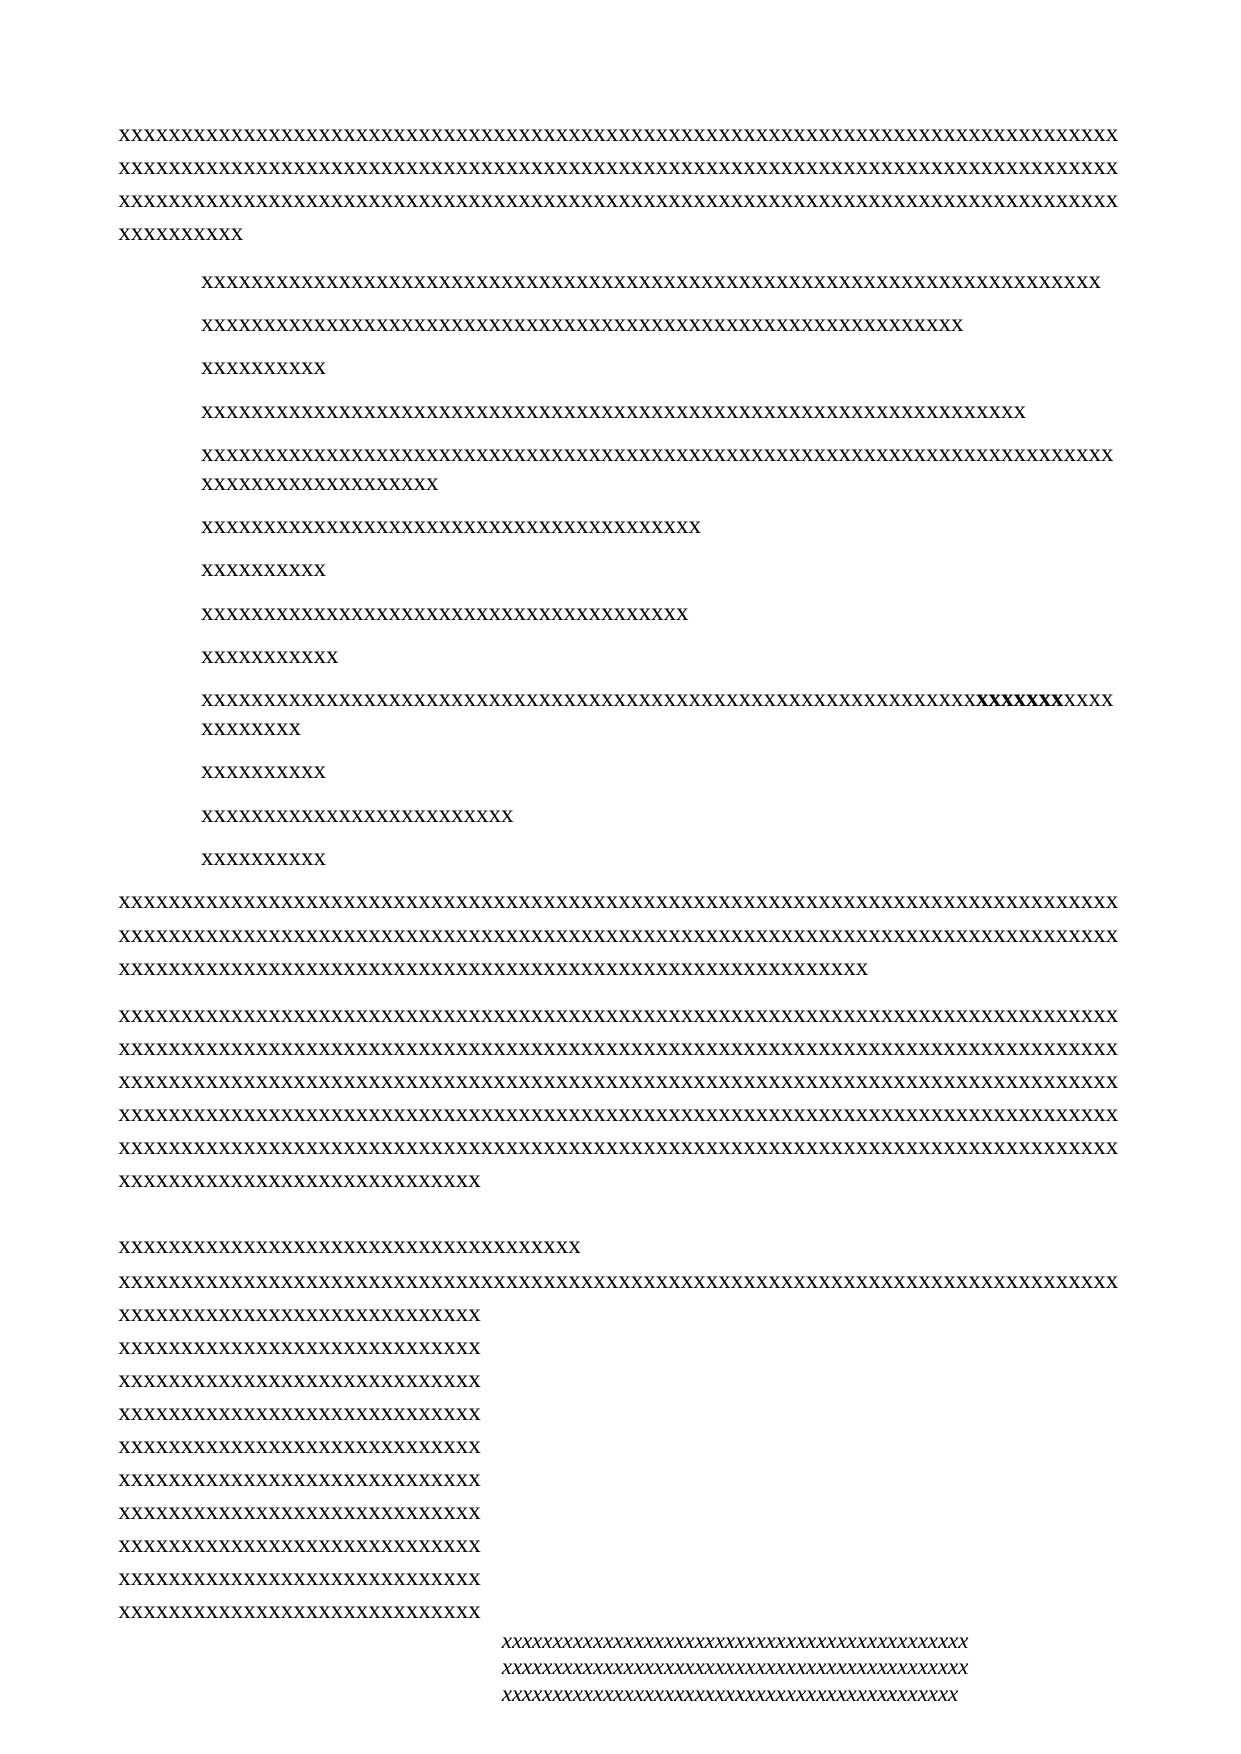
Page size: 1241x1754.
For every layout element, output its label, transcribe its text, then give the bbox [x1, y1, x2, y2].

text xxxxxxxxxxxxxxxxxxxxxxxxxxxxxxxxxxxxxxxxxxxxxxxxxxxxxxxxxxxxx [201, 308, 1122, 337]
text xxxxxxxxxx [201, 756, 1122, 784]
text xxxxxxxxxxxxxxxxxxxxxxxxxxxxxxxxxxxxxxxxxxxxxxxxxxxxxxxxxxxxxxxxxxxxxxxx [201, 265, 1122, 293]
text xxxxxxxxxxxxxxxxxxxxxxxxx [201, 799, 1122, 828]
text xxxxxxxxxxxxxxxxxxxxxxxxxxxxxxxxxxxxxxxxxxxxxxxxxxxxxxxxxxxxxxxxxxxxxxxxxxxxxxxxxxxxxxxxxxxxxxxxxxxxxxxxxxxxxxxxxxxxxxxxxxxxxxxxxxxxxxxxxxxxxxxxxxxxxxxxxxxxxxxxxxxxxxxxxxxxxxxxxxxxxxxxxxxxxxxxxxxxxxxxxxxxxxxxxxxxxxxxxxxxxxxxxxxxxxxxxxxxxxxxxxxxxxxxxxxxxxxxxxxxxxxxxxxxxxxxxxxxxxxxxxxxxxxxxxxxxxxxxxxxxxxxxxxxxxxxxxxxxxxxxxxxxxxxxxxxxxxxxxxxxxxxxxxxxxxxxxxxxxxxxxxxxxxxxxxxxxxxxxxxxxxxxxxxxxxxxxxxxxxxxxxxxxxxxxxxxxxxxxxxxxxxxxxxx [118, 999, 1122, 1193]
text xxxxxxxxxxxxxxxxxxxxxxxxxxxxxxxxxxxxxxx [201, 597, 1122, 626]
text xxxxxxxxxx [201, 351, 1122, 380]
text xxxxxxxxxxxxxxxxxxxxxxxxxxxxxxxxxxxxxxxxxxxxxxxxxxxxxxxxxxxxxxxxxxxxxxxxxxxxxxxxxxxxxxxxxxxxxxxxxxxxxxxxxxxxxxxxxxxxxxxxxxxxxxxxxxxxxxxxxxxxxxxxxxxxxxxxxxxxxxxxxxxxxxxxxxxxxxxxxxxxxxxxxxxxxxxxxxxxxxxxxxxxxxxxxxxxxxxxxxxxxxxxxxxxxxxxxxxxxxxxxxxxxxxxxx [118, 118, 1122, 246]
text xxxxxxxxxxxxxxxxxxxxxxxxxxxxxxxxxxxxxxxxxxxxxxxxxxxxxxxxxxxxxxxxxxxxxxxxxxxxxxxxx [201, 683, 1122, 741]
text xxxxxxxxxxxxxxxxxxxxxxxxxxxxxxxxxxxxxxxxxxxxxxxxxxxxxxxxxxxxxxxxxxxxxxxxxxxxxxxxxxxxxxxxxxxxxxxxxxxxxxxxxxxxxxxxxxxxxxxxxxxxxxxxxxxxxxxxxxxxxxxxxxxxxxxxxxxxxxxxxxxxxxxxxxxxxxxxxxxxxxxxxxxxxxxxxxxxxxxxxxxxxxxxxxxxxxxxxxxxxxxxxxxxxxxxxxxxxxxxxxxxxxxxxxxxxxxxxxxxxxxxxxxxxxxxxxxxxxxxxxxxxxxxxxxxxxxxxxxxxxxxxxxxxxxxxxxxxxxxxxxxxxxxxxxxxxxxxxxxxxxxxxxxxxxxxxxxxxxxxxxxxxxxxx [118, 1265, 1122, 1624]
text xxxxxxxxxx [201, 553, 1122, 582]
subtitle xxxxxxxxxxxxxxxxxxxxxxxxxxxxxxxxxxxxx [118, 1230, 1122, 1258]
text xxxxxxxxxxxxxxxxxxxxxxxxxxxxxxxxxxxxxxxx [201, 510, 1122, 539]
text xxxxxxxxxxxxxxxxxxxxxxxxxxxxxxxxxxxxxxxxxxxxxxxxxxxxxxxxxxxxxxxxxxxxxxxxxxxxxxxxxxxxxxxxxxxxxxxxxxxxxxxxxxxxxxxxxxxxxxxxxxxxxxxxxxxxxxxxx [502, 1333, 974, 1706]
text xxxxxxxxxxxxxxxxxxxxxxxxxxxxxxxxxxxxxxxxxxxxxxxxxxxxxxxxxxxxxxxxxxxxxxxxxxxxxxxxxxxxxxxxxxxx [201, 438, 1122, 496]
text xxxxxxxxxxxxxxxxxxxxxxxxxxxxxxxxxxxxxxxxxxxxxxxxxxxxxxxxxxxxxxxxxx [201, 395, 1122, 423]
text xxxxxxxxxxx [201, 640, 1122, 669]
text xxxxxxxxxx [201, 842, 1122, 871]
text xxxxxxxxxxxxxxxxxxxxxxxxxxxxxxxxxxxxxxxxxxxxxxxxxxxxxxxxxxxxxxxxxxxxxxxxxxxxxxxxxxxxxxxxxxxxxxxxxxxxxxxxxxxxxxxxxxxxxxxxxxxxxxxxxxxxxxxxxxxxxxxxxxxxxxxxxxxxxxxxxxxxxxxxxxxxxxxxxxxxxxxxxxxxxxxxxxxxxxxxxxxxxxxxxxxxxxxxxxxx [118, 886, 1122, 980]
